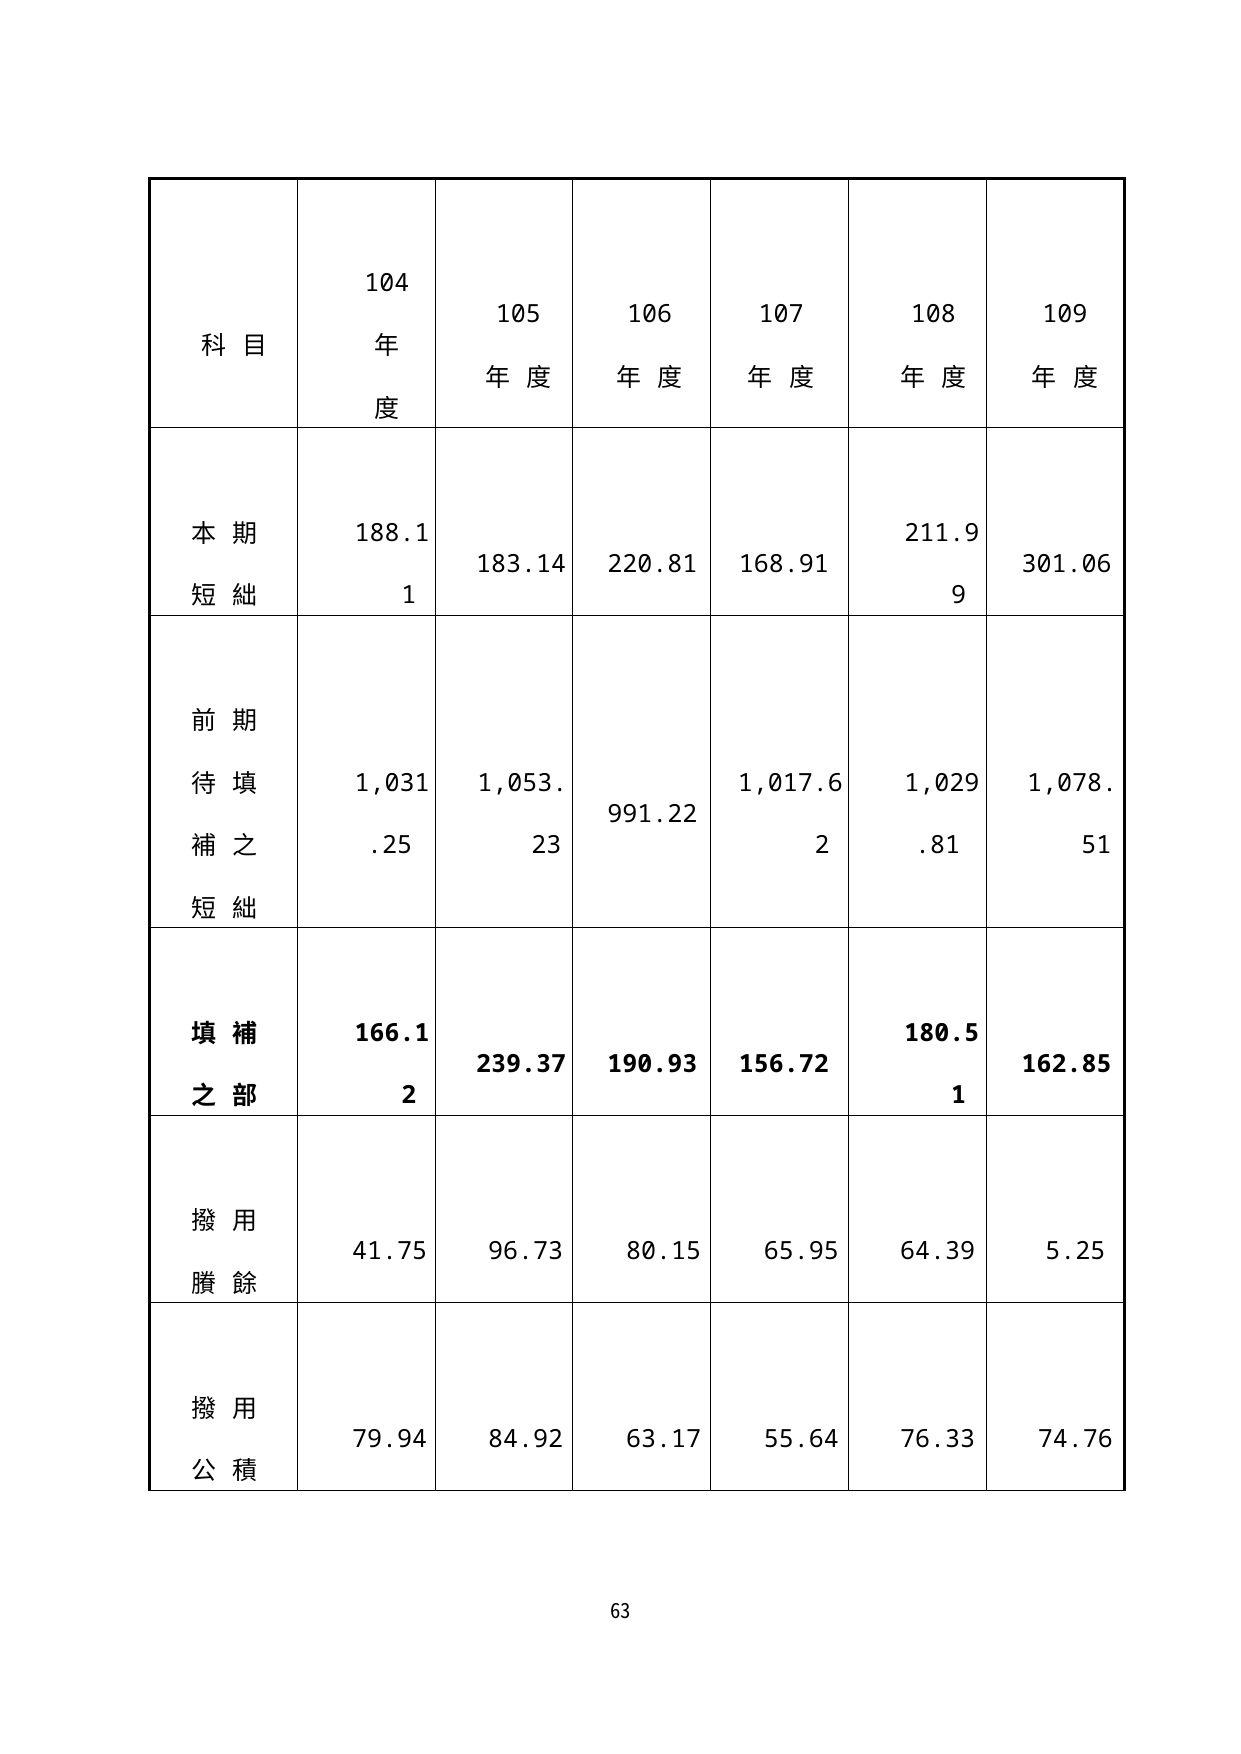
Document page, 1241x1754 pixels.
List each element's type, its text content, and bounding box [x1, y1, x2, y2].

table_header 108年度 [849, 180, 986, 427]
table_header 科目 [151, 180, 297, 427]
table_cell 撥用賸餘 [151, 1116, 297, 1302]
table_cell 1,053.23 [436, 616, 572, 927]
table_cell 撥用公積 [151, 1303, 297, 1490]
table_cell 65.95 [711, 1116, 848, 1302]
table_cell 211.99 [849, 428, 986, 615]
table_cell 180.51 [849, 928, 986, 1115]
table_cell 74.76 [987, 1303, 1123, 1490]
table_cell 156.72 [711, 928, 848, 1115]
table_header 106年度 [573, 180, 710, 427]
table_cell 166.12 [298, 928, 435, 1115]
table_cell 220.81 [573, 428, 710, 615]
table_cell 80.15 [573, 1116, 710, 1302]
table_cell 本期短絀 [151, 428, 297, 615]
table_cell 79.94 [298, 1303, 435, 1490]
table_header 107年度 [711, 180, 848, 427]
table_cell 239.37 [436, 928, 572, 1115]
table_cell 1,078.51 [987, 616, 1123, 927]
table_cell 162.85 [987, 928, 1123, 1115]
table_cell 96.73 [436, 1116, 572, 1302]
table_cell 188.11 [298, 428, 435, 615]
table_cell 填補之部 [151, 928, 297, 1115]
table_cell 183.14 [436, 428, 572, 615]
table_cell 301.06 [987, 428, 1123, 615]
table_cell 76.33 [849, 1303, 986, 1490]
table_cell 190.93 [573, 928, 710, 1115]
table_cell 前期待填補之短絀 [151, 616, 297, 927]
table_cell 55.64 [711, 1303, 848, 1490]
table_cell 84.92 [436, 1303, 572, 1490]
table_cell 63.17 [573, 1303, 710, 1490]
table_cell 991.22 [573, 616, 710, 927]
table_cell 5.25 [987, 1116, 1123, 1302]
table_cell 168.91 [711, 428, 848, 615]
table_cell 1,031.25 [298, 616, 435, 927]
table_header 104年度 [298, 180, 435, 427]
table_cell 1,017.62 [711, 616, 848, 927]
table_cell 1,029.81 [849, 616, 986, 927]
table_header 105年度 [436, 180, 572, 427]
table_header 109年度 [987, 180, 1123, 427]
table_cell 41.75 [298, 1116, 435, 1302]
table_cell 64.39 [849, 1116, 986, 1302]
